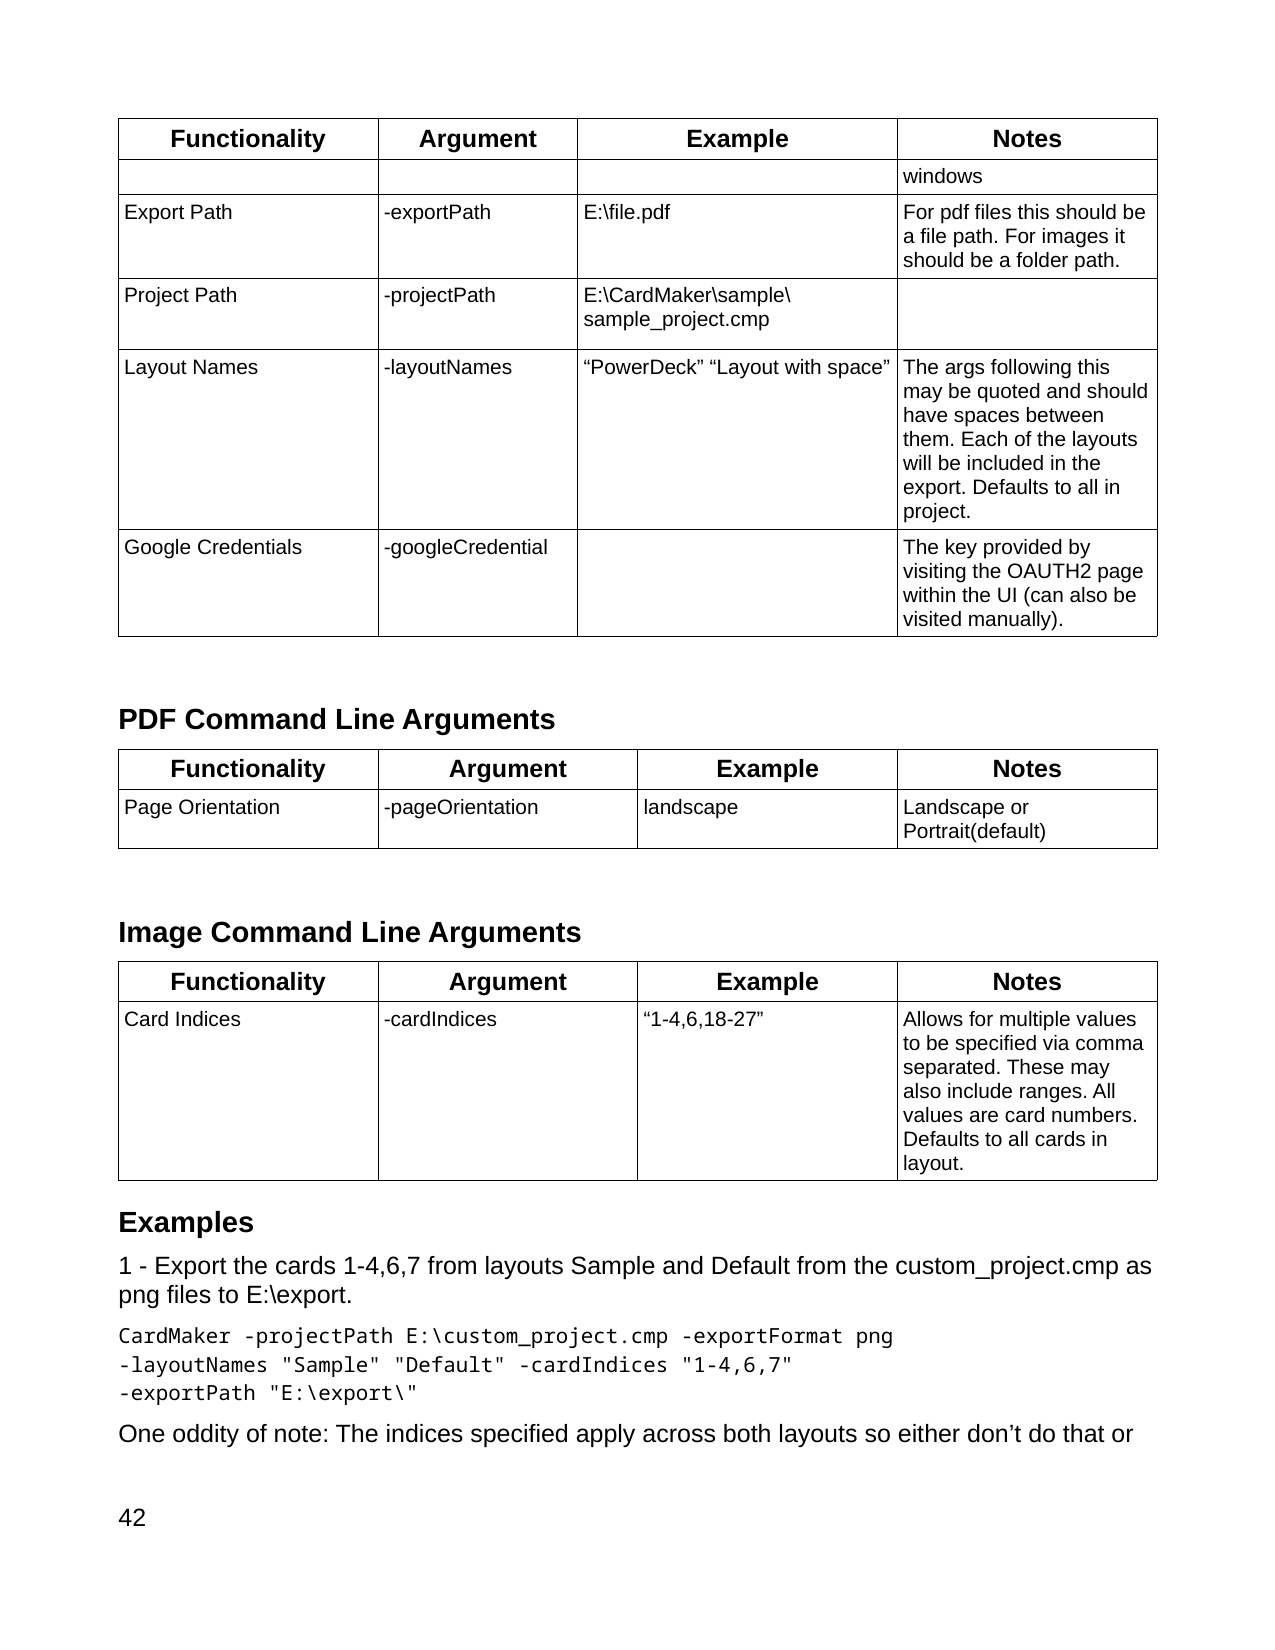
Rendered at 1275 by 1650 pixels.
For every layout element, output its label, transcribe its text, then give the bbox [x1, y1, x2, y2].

table_header Functionality [119, 962, 378, 1001]
table_header Argument [379, 119, 577, 158]
table_cell For pdf files this should be a file path. For images it should be a folder path. [898, 195, 1157, 277]
table_cell [119, 160, 378, 194]
table_header Functionality [119, 119, 378, 158]
text One oddity of note: The indices specified apply across both layouts so either don’t do that or [118, 1419, 1157, 1448]
table_cell Page Orientation [119, 790, 378, 848]
subtitle PDF Command Line Arguments [118, 702, 1157, 736]
table_cell -googleCredential [379, 530, 577, 636]
table_header Notes [898, 119, 1157, 158]
subtitle Examples [118, 1205, 1157, 1239]
table_cell [578, 160, 897, 194]
table_header Notes [898, 750, 1157, 789]
table_header Argument [379, 962, 637, 1001]
subtitle Image Command Line Arguments [118, 914, 1157, 948]
table_cell Project Path [119, 279, 378, 349]
text 1 - Export the cards 1-4,6,7 from layouts Sample and Default from the custom_project.cmp as png files to E:\export. [118, 1251, 1157, 1309]
table_cell Allows for multiple values to be specified via comma separated. These may also include ranges. All values are card numbers. Defaults to all cards in layout. [898, 1002, 1157, 1180]
table_header Example [638, 750, 897, 789]
table_cell -pageOrientation [379, 790, 637, 848]
table_cell The args following this may be quoted and should have spaces between them. Each of the layouts will be included in the export. Defaults to all in project. [898, 350, 1157, 529]
table_cell landscape [638, 790, 897, 848]
table_cell -exportPath [379, 195, 577, 277]
table_header Notes [898, 962, 1157, 1001]
table_cell Landscape or Portrait(default) [898, 790, 1157, 848]
table_cell -layoutNames [379, 350, 577, 529]
table_header Argument [379, 750, 637, 789]
table_cell E:\file.pdf [578, 195, 897, 277]
table_cell “1-4,6,18-27” [638, 1002, 897, 1180]
table_cell windows [898, 160, 1157, 194]
table_cell [578, 530, 897, 636]
table_cell E:\CardMaker\sample\sample_project.cmp [578, 279, 897, 349]
text CardMaker -projectPath E:\custom_project.cmp -exportFormat png -layoutNames "Sample" "Default" -cardIndices "1-4,6,7" -exportPath "E:\export\" [118, 1321, 1157, 1407]
table_cell Export Path [119, 195, 378, 277]
table_header Example [578, 119, 897, 158]
table_cell Card Indices [119, 1002, 378, 1180]
table_header Example [638, 962, 897, 1001]
table_cell [898, 279, 1157, 349]
table_cell The key provided by visiting the OAUTH2 page within the UI (can also be visited manually). [898, 530, 1157, 636]
table_cell -cardIndices [379, 1002, 637, 1180]
table_cell “PowerDeck” “Layout with space” [578, 350, 897, 529]
table_cell [379, 160, 577, 194]
table_cell Google Credentials [119, 530, 378, 636]
table_cell Layout Names [119, 350, 378, 529]
table_header Functionality [119, 750, 378, 789]
table_cell -projectPath [379, 279, 577, 349]
